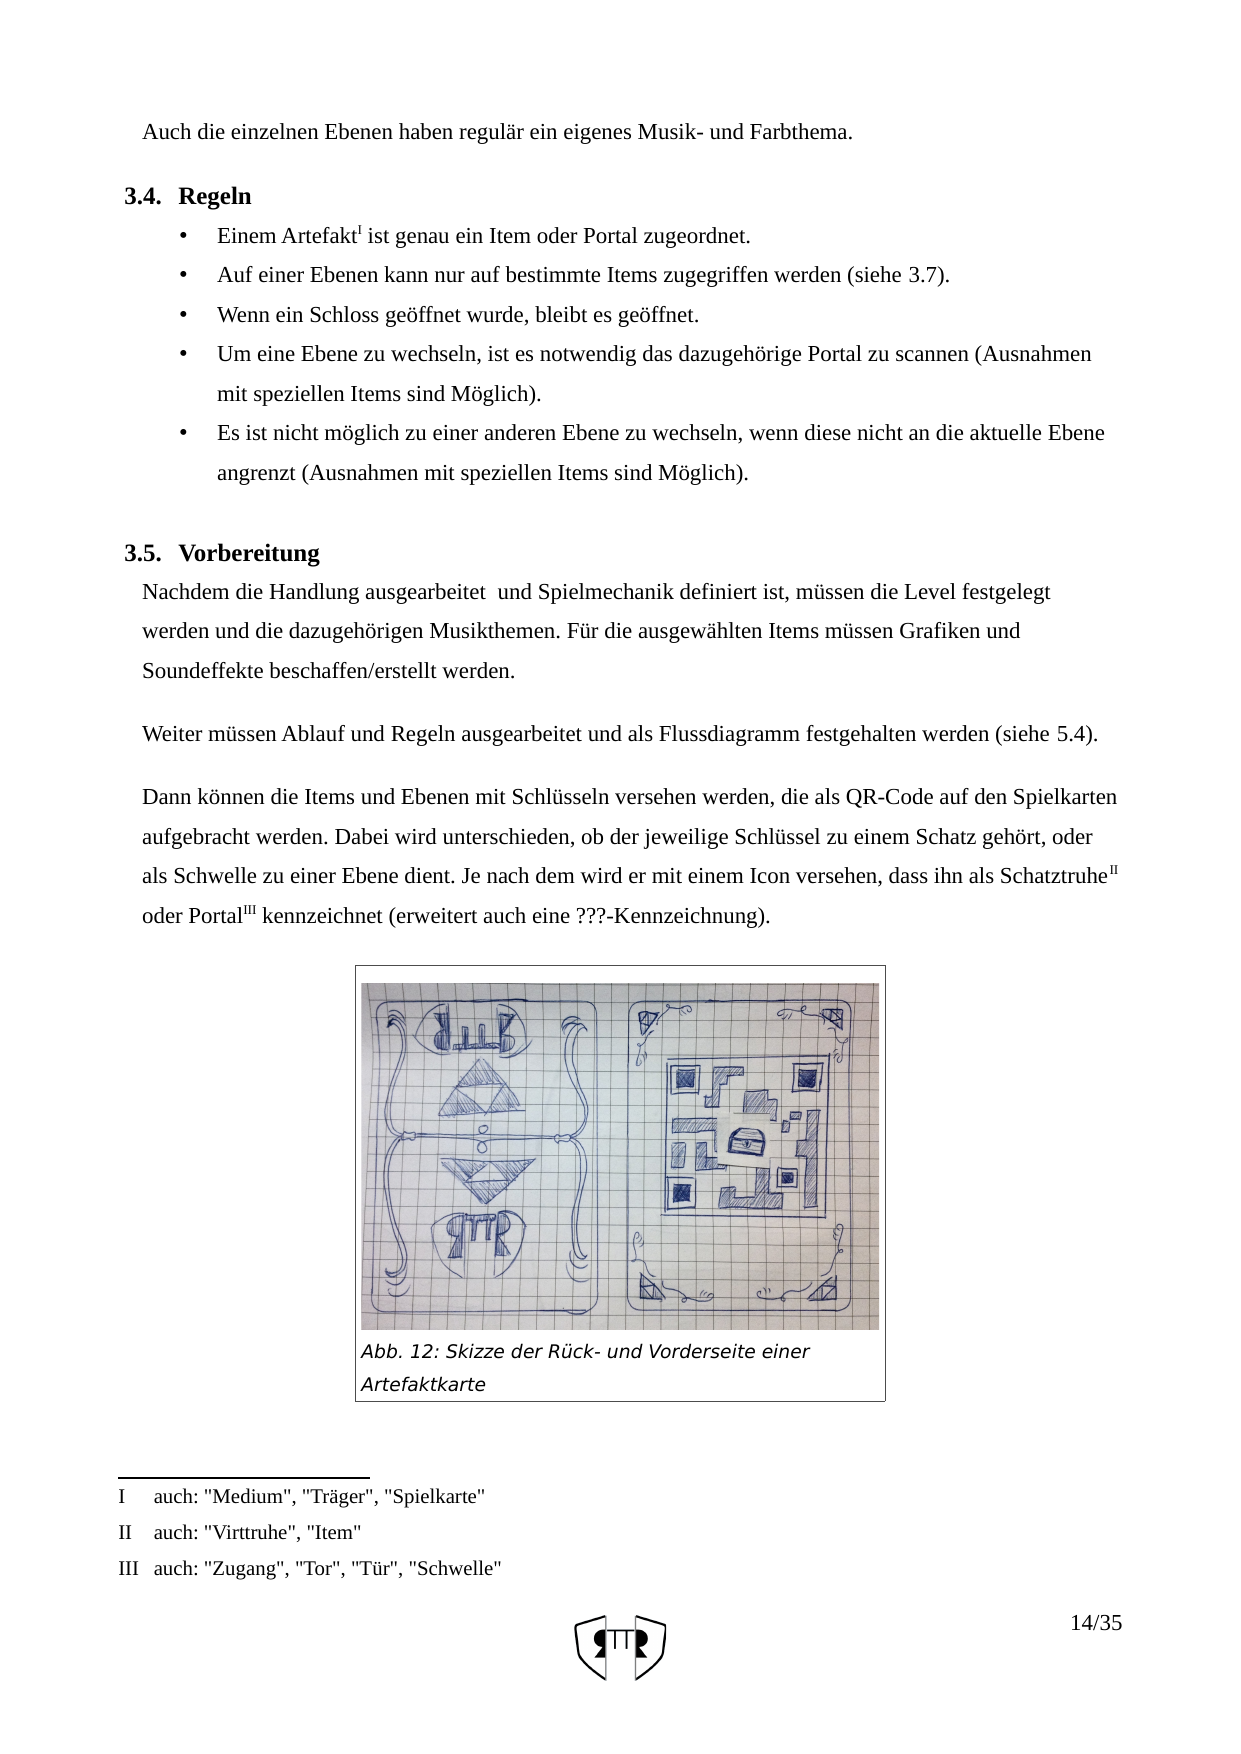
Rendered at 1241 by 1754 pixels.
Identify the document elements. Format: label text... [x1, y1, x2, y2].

text auch: "Zugang", "Tor", "Tür", "Schwelle" [118, 1556, 1122, 1580]
list Um eine Ebene zu wechseln, ist es notwendig das dazugehörige Portal zu scannen (Ausnahmen mit speziellen Items sind Möglich). [179, 340, 1122, 406]
list Es ist nicht möglich zu einer anderen Ebene zu wechseln, wenn diese nicht an die aktuelle Ebene angrenzt (Ausnahmen mit speziellen Items sind Möglich). [179, 419, 1122, 485]
picture [361, 983, 880, 1330]
subtitle Regeln [124, 181, 1122, 210]
list Einem Artefakt ist genau ein Item oder Portal zugeordnet. [179, 222, 1122, 248]
list Auf einer Ebenen kann nur auf bestimmte Items zugegriffen werden (siehe 3.7). [179, 261, 1122, 288]
text Dann können die Items und Ebenen mit Schlüsseln versehen werden, die als QR-Code auf den Spielkarten aufgebracht werden. Dabei wird unterschieden, ob der jeweilige Schlüssel zu einem Schatz gehört, oder als Schwelle zu einer Ebene dient. Je nach dem wird er mit einem Icon versehen, dass ihn als Schatztruhe oder Portal kennzeichnet (erweitert auch eine ???-Kennzeichnung). [142, 783, 1122, 928]
list Wenn ein Schloss geöffnet wurde, bleibt es geöffnet. [179, 301, 1122, 327]
text Abb. 12: Skizze der Rück- und Vorderseite einer Artefaktkarte [361, 1330, 879, 1395]
text Weiter müssen Ablauf und Regeln ausgearbeitet und als Flussdiagramm festgehalten werden (siehe 5.4). [142, 720, 1122, 747]
list auch: "Medium", "Träger", "Spielkarte" [118, 1484, 1122, 1508]
text auch: "Virttruhe", "Item" [118, 1520, 1122, 1544]
text Auch die einzelnen Ebenen haben regulär ein eigenes Musik- und Farbthema. [142, 118, 1122, 144]
subtitle Vorbereitung [124, 538, 1122, 566]
text Nachdem die Handlung ausgearbeitet und Spielmechanik definiert ist, müssen die Level festgelegt werden und die dazugehörigen Musikthemen. Für die ausgewählten Items müssen Grafiken und Soundeffekte beschaffen/erstellt werden. [142, 578, 1122, 683]
picture [574, 1615, 667, 1681]
